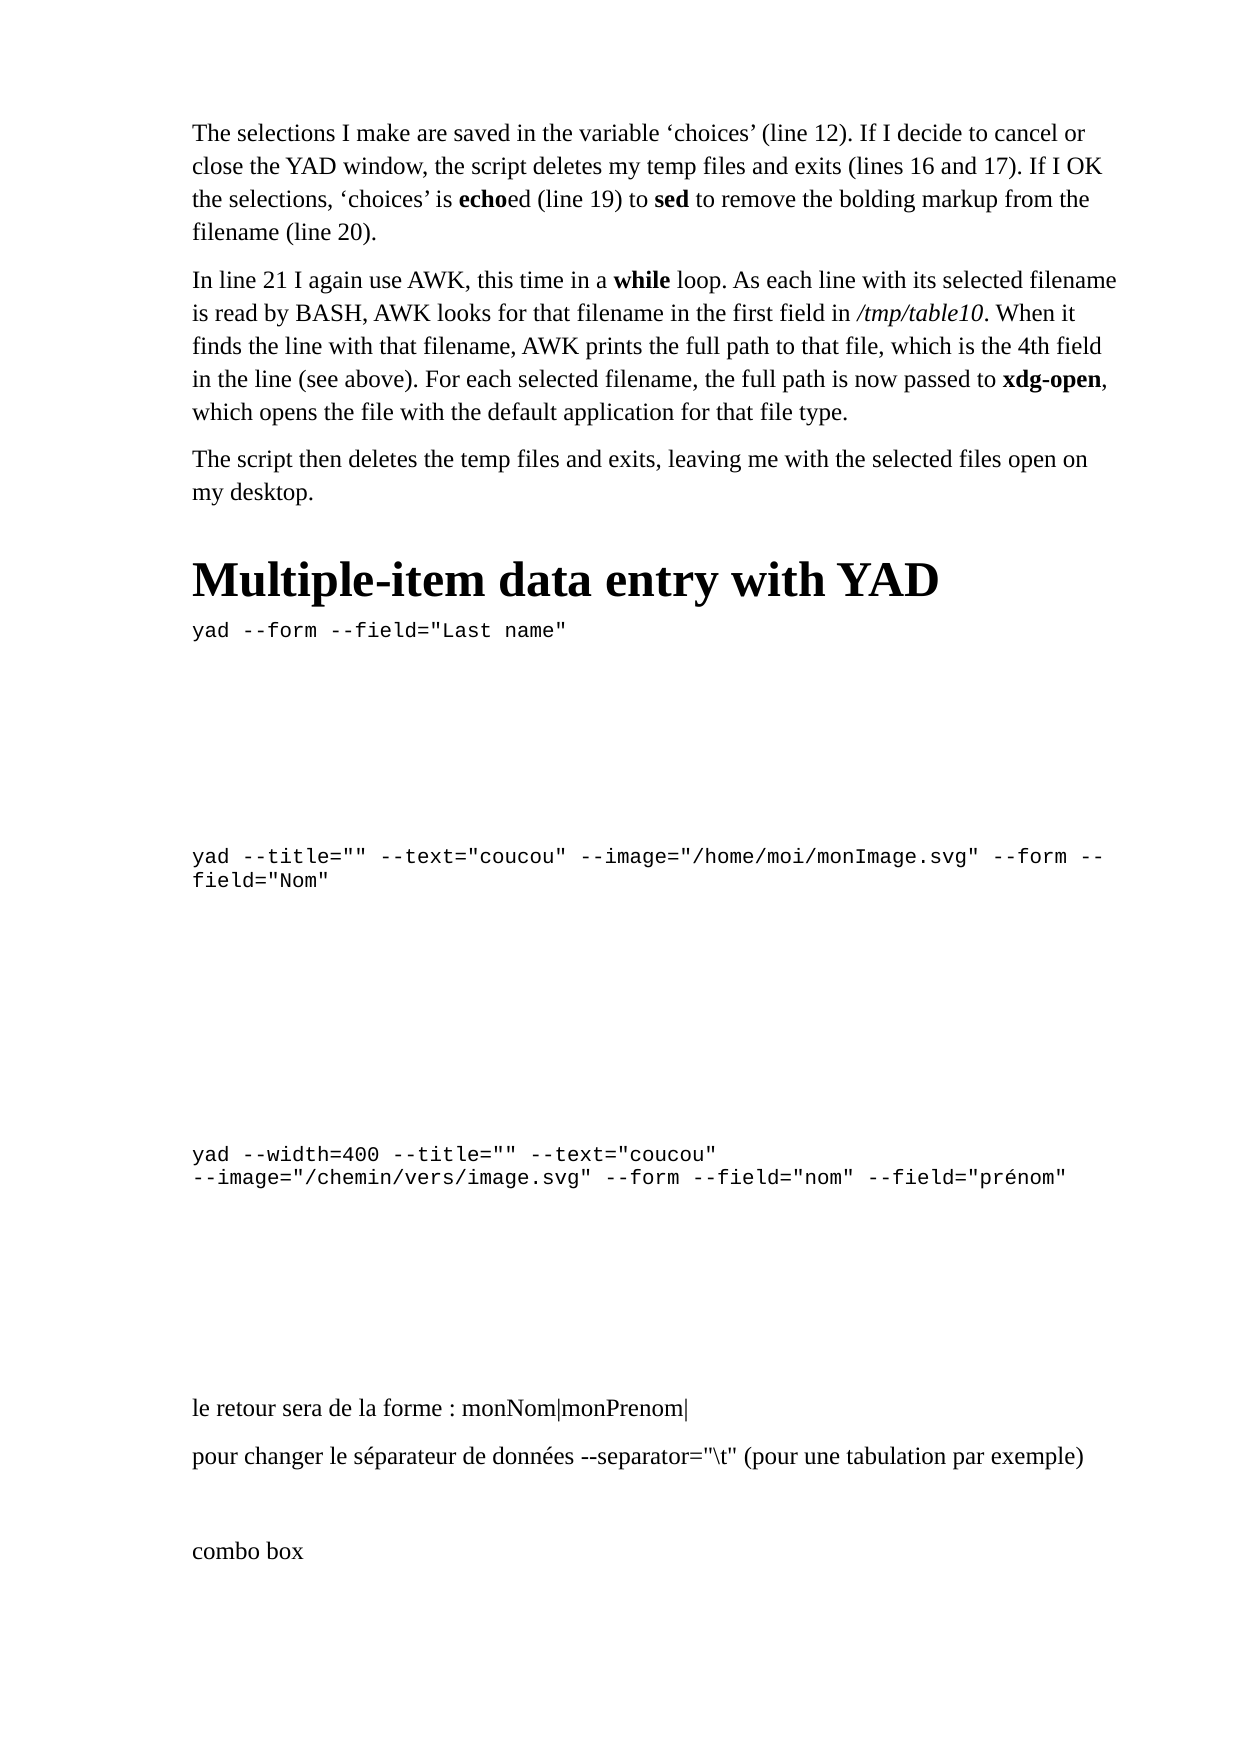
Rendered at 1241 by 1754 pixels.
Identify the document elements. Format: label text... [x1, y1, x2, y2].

list yad --form --field="Last name" [162, 620, 1122, 644]
list le retour sera de la forme : monNom|monPrenom| [162, 1393, 1122, 1422]
list The script then deletes the temp files and exits, leaving me with the selected files open on my desktop. [162, 444, 1122, 506]
list In line 21 I again use AWK, this time in a while loop. As each line with its selected filename is read by BASH, AWK looks for that filename in the first field in /tmp/table10. When it finds the line with that filename, AWK prints the full path to that file, which is the 4th field in the line (see above). For each selected filename, the full path is now passed to xdg-open, which opens the file with the default application for that file type. [162, 265, 1122, 426]
list pour changer le séparateur de données --separator="\t" (pour une tabulation par exemple) [162, 1441, 1122, 1470]
list yad --title="" --text="coucou" --image="/home/moi/monImage.svg" --form --field="Nom" [162, 846, 1122, 893]
subtitle Multiple-item data entry with YAD [162, 550, 1122, 608]
list The selections I make are saved in the variable ‘choices’ (line 12). If I decide to cancel or close the YAD window, the script deletes my temp files and exits (lines 16 and 17). If I OK the selections, ‘choices’ is echoed (line 19) to sed to remove the bolding markup from the filename (line 20). [162, 118, 1122, 246]
list yad --width=400 --title="" --text="coucou" --image="/chemin/vers/image.svg" --form --field="nom" --field="prénom" [162, 1144, 1122, 1191]
list combo box [162, 1536, 1122, 1565]
